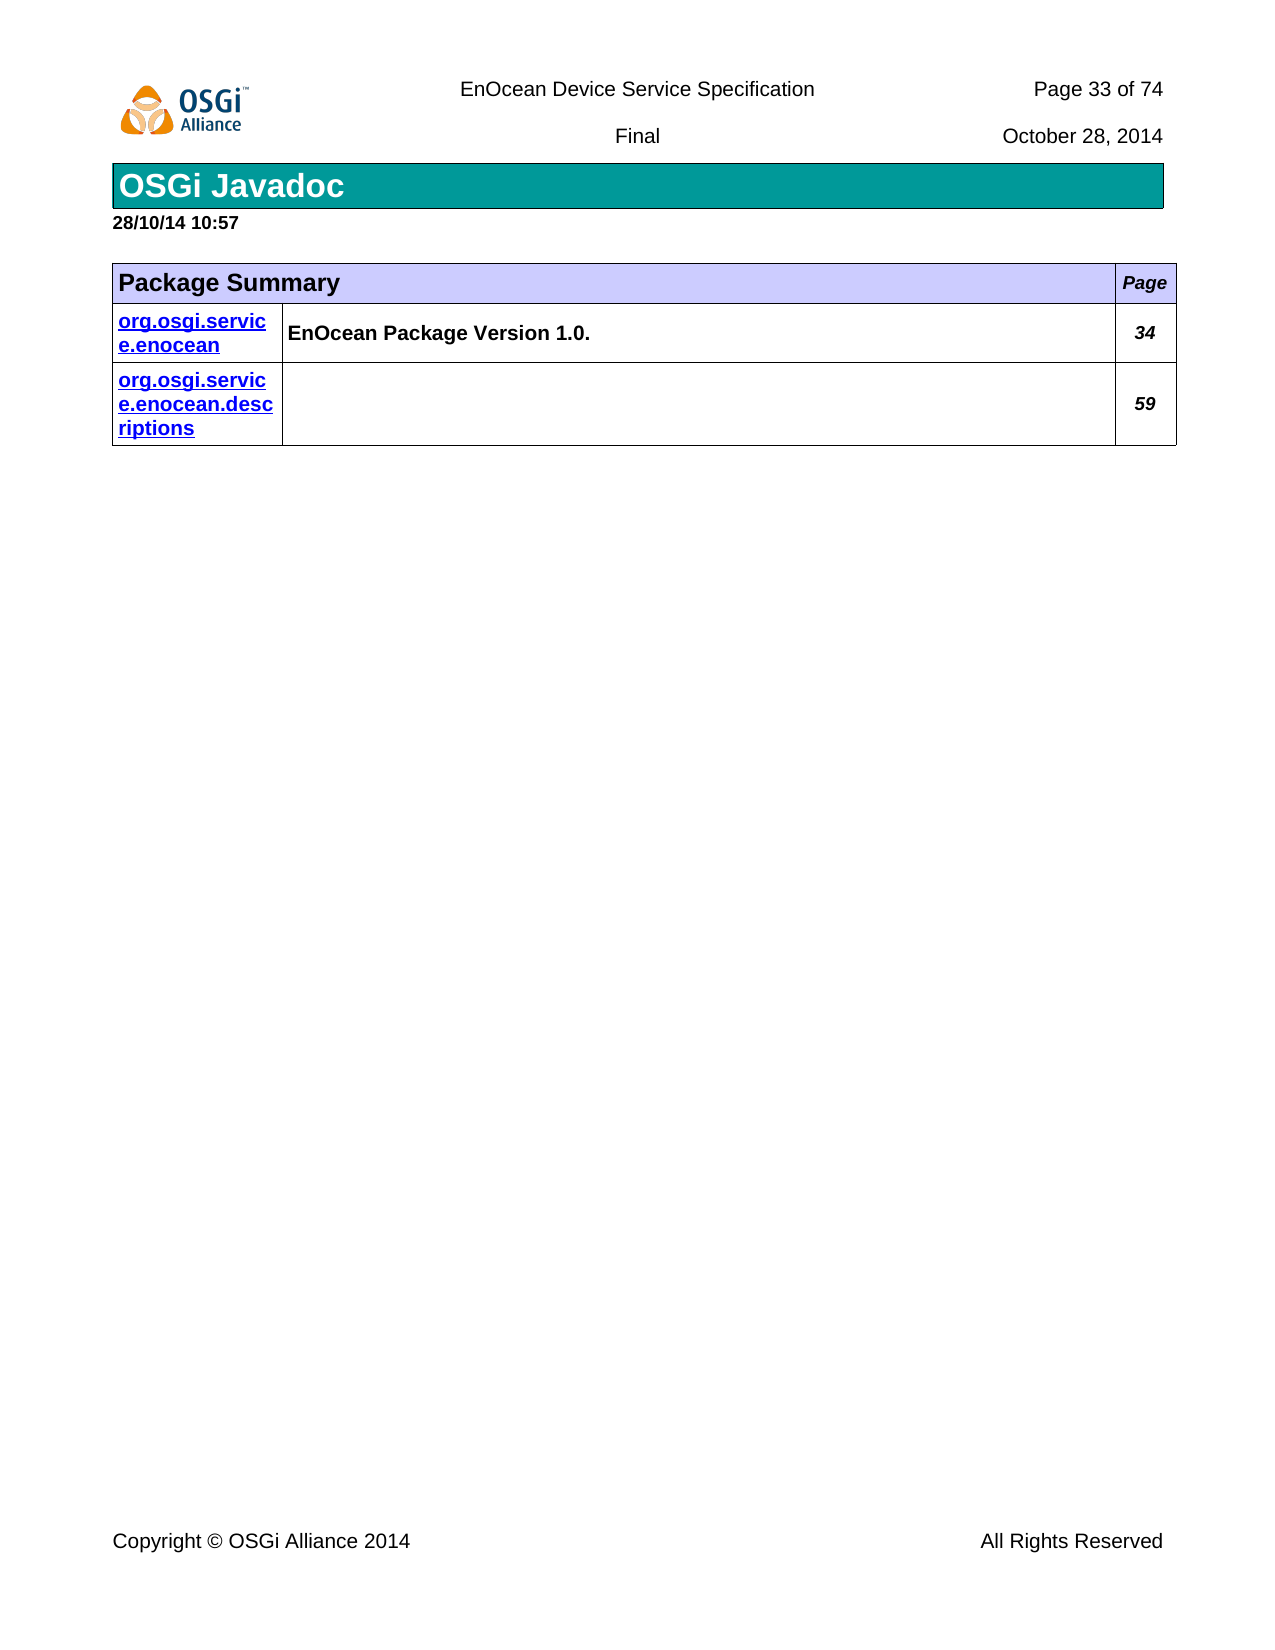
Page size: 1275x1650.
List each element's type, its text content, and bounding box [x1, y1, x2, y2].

table_header Page [1116, 264, 1176, 303]
table_cell EnOcean Package Version 1.0. [283, 304, 1115, 362]
subtitle OSGi Javadoc [114, 164, 1163, 208]
table_cell org.osgi.service.enocean [113, 304, 282, 362]
table_header Package Summary [113, 264, 1115, 303]
table_cell 31 [1116, 304, 1176, 362]
picture [113, 78, 257, 142]
table_cell 56 [1116, 363, 1176, 445]
table_cell org.osgi.service.enocean.descriptions [113, 363, 282, 445]
table_cell [283, 363, 1115, 445]
text 28/10/14 10:57 [112, 212, 1163, 233]
